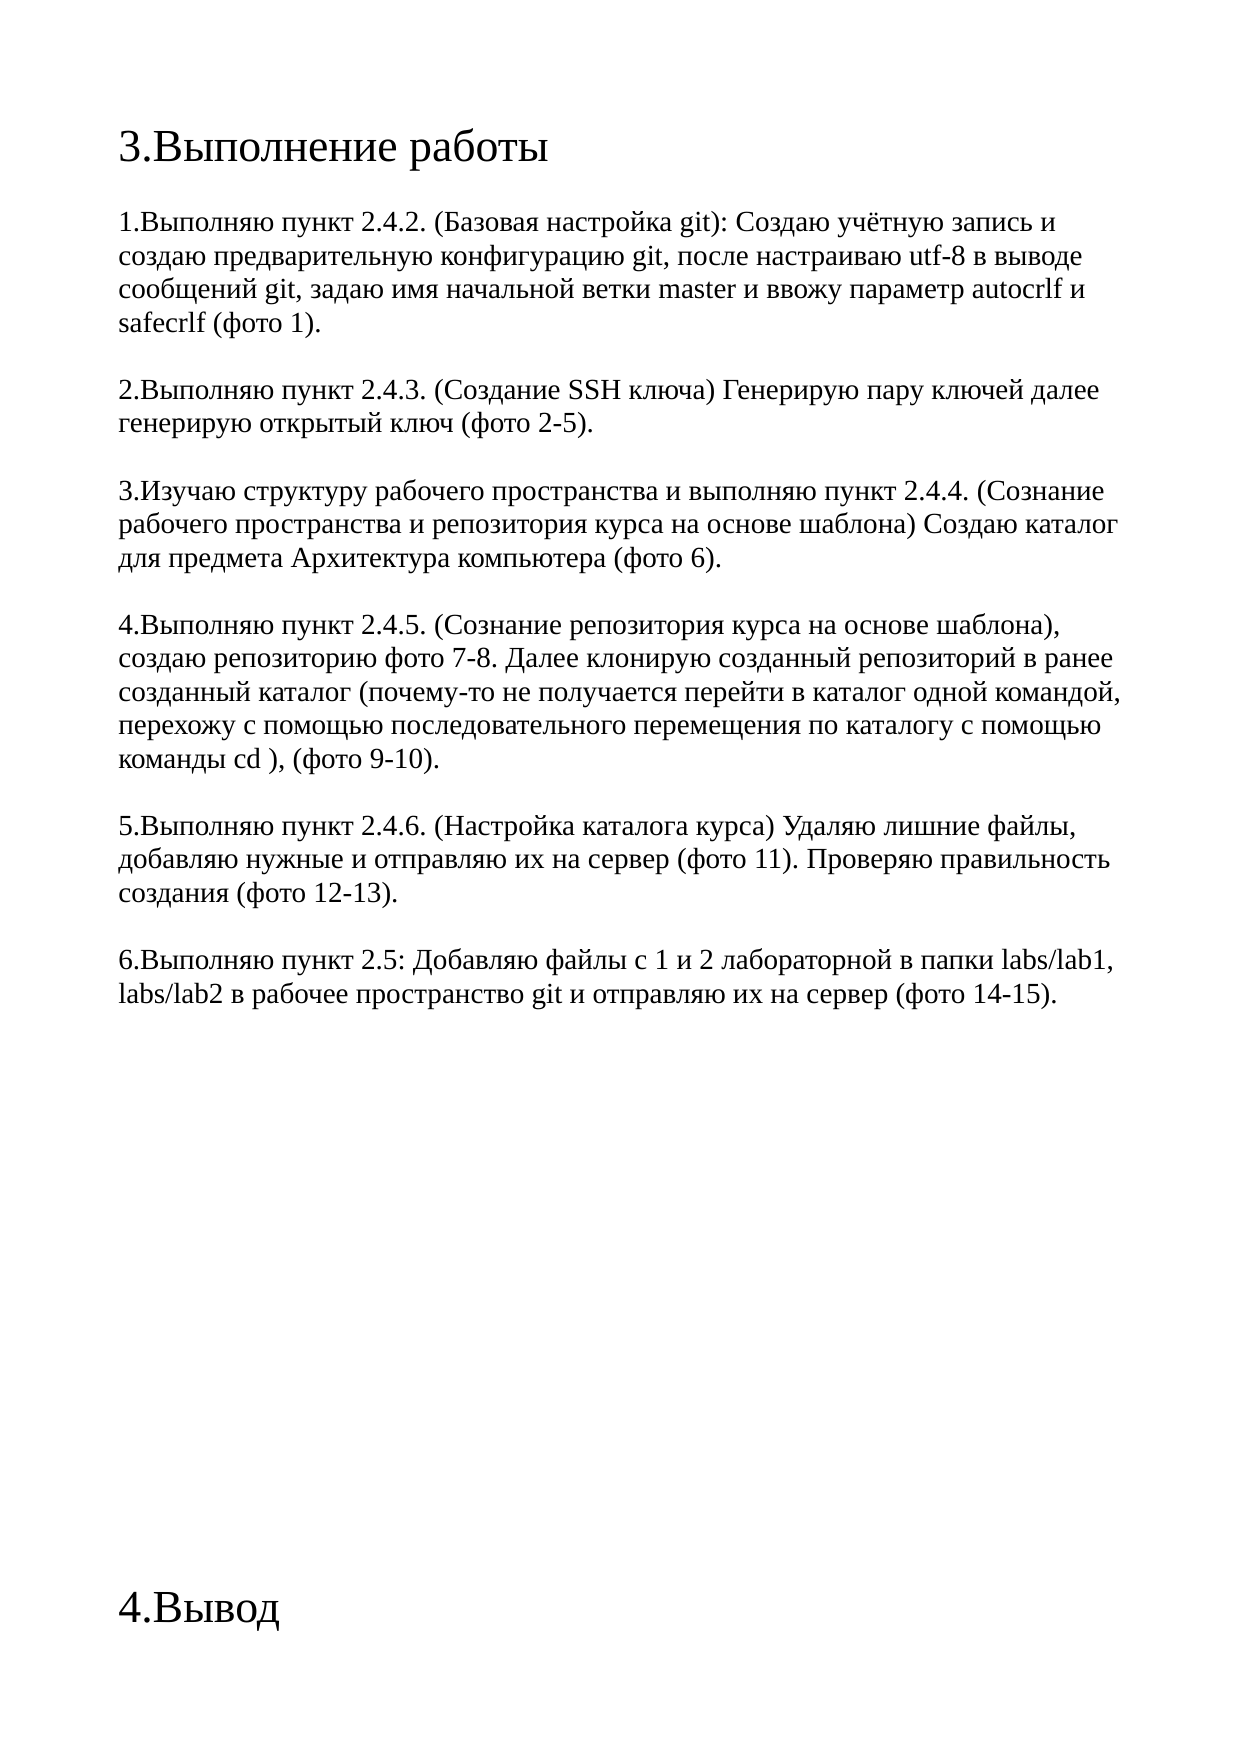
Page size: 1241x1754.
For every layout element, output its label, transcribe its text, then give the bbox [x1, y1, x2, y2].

text 3.Выполнение работы [118, 118, 1122, 171]
text 4.Выполняю пункт 2.4.5. (Сознание репозитория курса на основе шаблона), создаю репозиторию фото 7-8. Далее клонирую созданный репозиторий в ранее созданный каталог (почему-то не получается перейти в каталог одной командой, перехожу с помощью последовательного перемещения по каталогу с помощью команды cd ), (фото 9-10). [118, 607, 1122, 774]
text 3.Изучаю структуру рабочего пространства и выполняю пункт 2.4.4. (Сознание рабочего пространства и репозитория курса на основе шаблона) Создаю каталог для предмета Архитектура компьютера (фото 6). [118, 473, 1122, 573]
text 5.Выполняю пункт 2.4.6. (Настройка каталога курса) Удаляю лишние файлы, добавляю нужные и отправляю их на сервер (фото 11). Проверяю правильность создания (фото 12-13). [118, 808, 1122, 909]
text 4.Вывод [118, 1579, 1122, 1632]
text 6.Выполняю пункт 2.5: Добавляю файлы с 1 и 2 лабораторной в папки labs/lab1, labs/lab2 в рабочее пространство git и отправляю их на сервер (фото 14-15). [118, 942, 1122, 1009]
text 2.Выполняю пункт 2.4.3. (Создание SSH ключа) Генерирую пару ключей далее генерирую открытый ключ (фото 2-5). [118, 372, 1122, 439]
text 1.Выполняю пункт 2.4.2. (Базовая настройка git): Создаю учётную запись и создаю предварительную конфигурацию git, после настраиваю utf-8 в выводе сообщений git, задаю имя начальной ветки master и ввожу параметр autocrlf и safecrlf (фото 1). [118, 204, 1122, 338]
